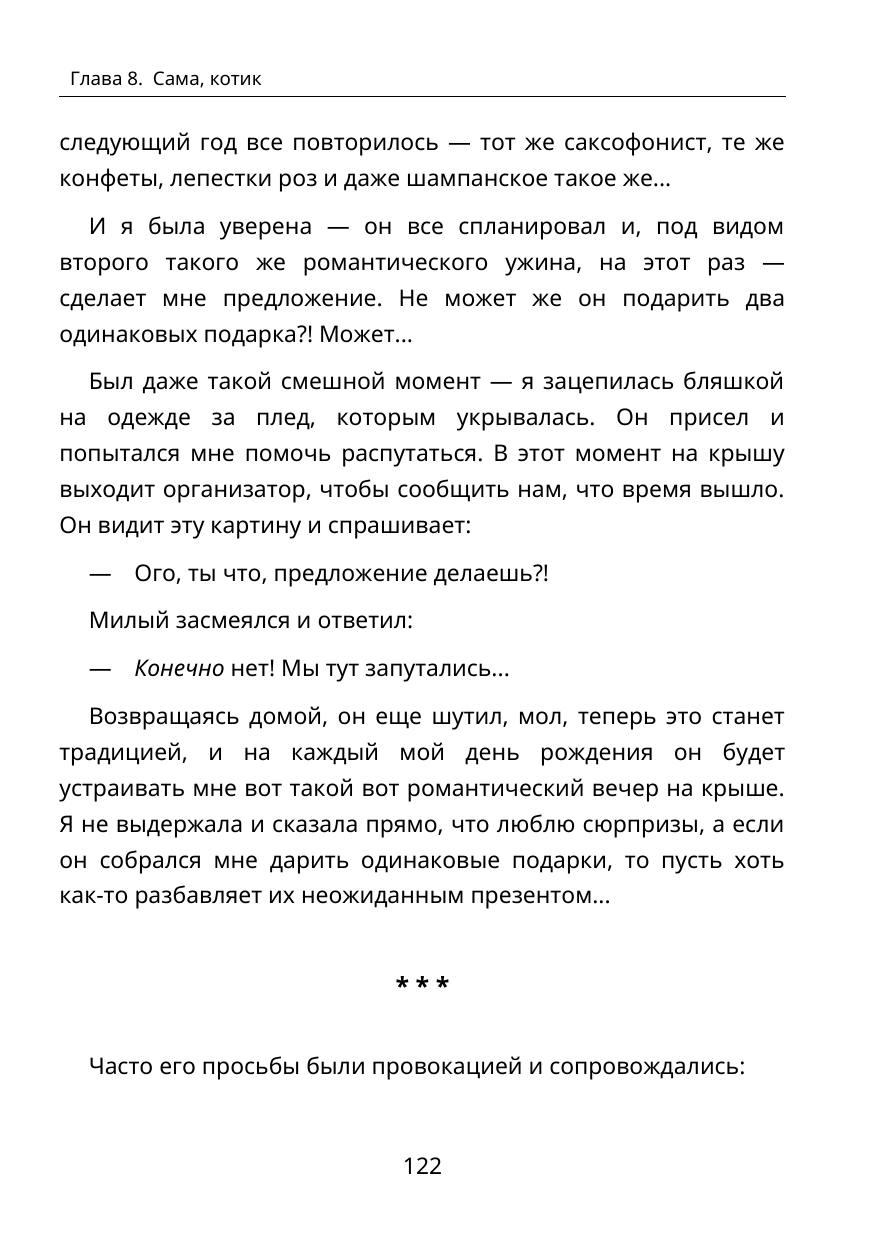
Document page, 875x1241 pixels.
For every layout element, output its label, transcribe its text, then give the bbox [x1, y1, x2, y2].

text Милый засмеялся и ответил: [59, 604, 786, 636]
subtitle * * * [59, 969, 786, 1003]
text Был даже такой смешной момент — я зацепилась бляшкой на одежде за плед, которым укрывалась. Он присел и попытался мне помочь распутаться. В этот момент на крышу выходит организатор, чтобы сообщить нам, что время вышло. Он видит эту картину и спрашивает: [59, 365, 786, 540]
text Возвращаясь домой, он еще шутил, мол, теперь это станет традицией, и на каждый мой день рождения он будет устраивать мне вот такой вот романтический вечер на крыше. Я не выдержала и сказала прямо, что люблю сюрпризы, а если он собрался мне дарить одинаковые подарки, то пусть хоть как-то разбавляет их неожиданным презентом... [59, 700, 786, 911]
list Конечно нет! Мы тут запутались... [59, 652, 786, 683]
text следующий год все повторилось — тот же саксофонист, те же конфеты, лепестки роз и даже шампанское такое же... [59, 126, 786, 193]
text Часто его просьбы были провокацией и сопровождались: [59, 1050, 786, 1081]
list Ого, ты что, предложение делаешь?! [59, 557, 786, 588]
text И я была уверена — он все спланировал и, под видом второго такого же романтического ужина, на этот раз — сделает мне предложение. Не может же он подарить два одинаковых подарка?! Может... [59, 210, 786, 349]
